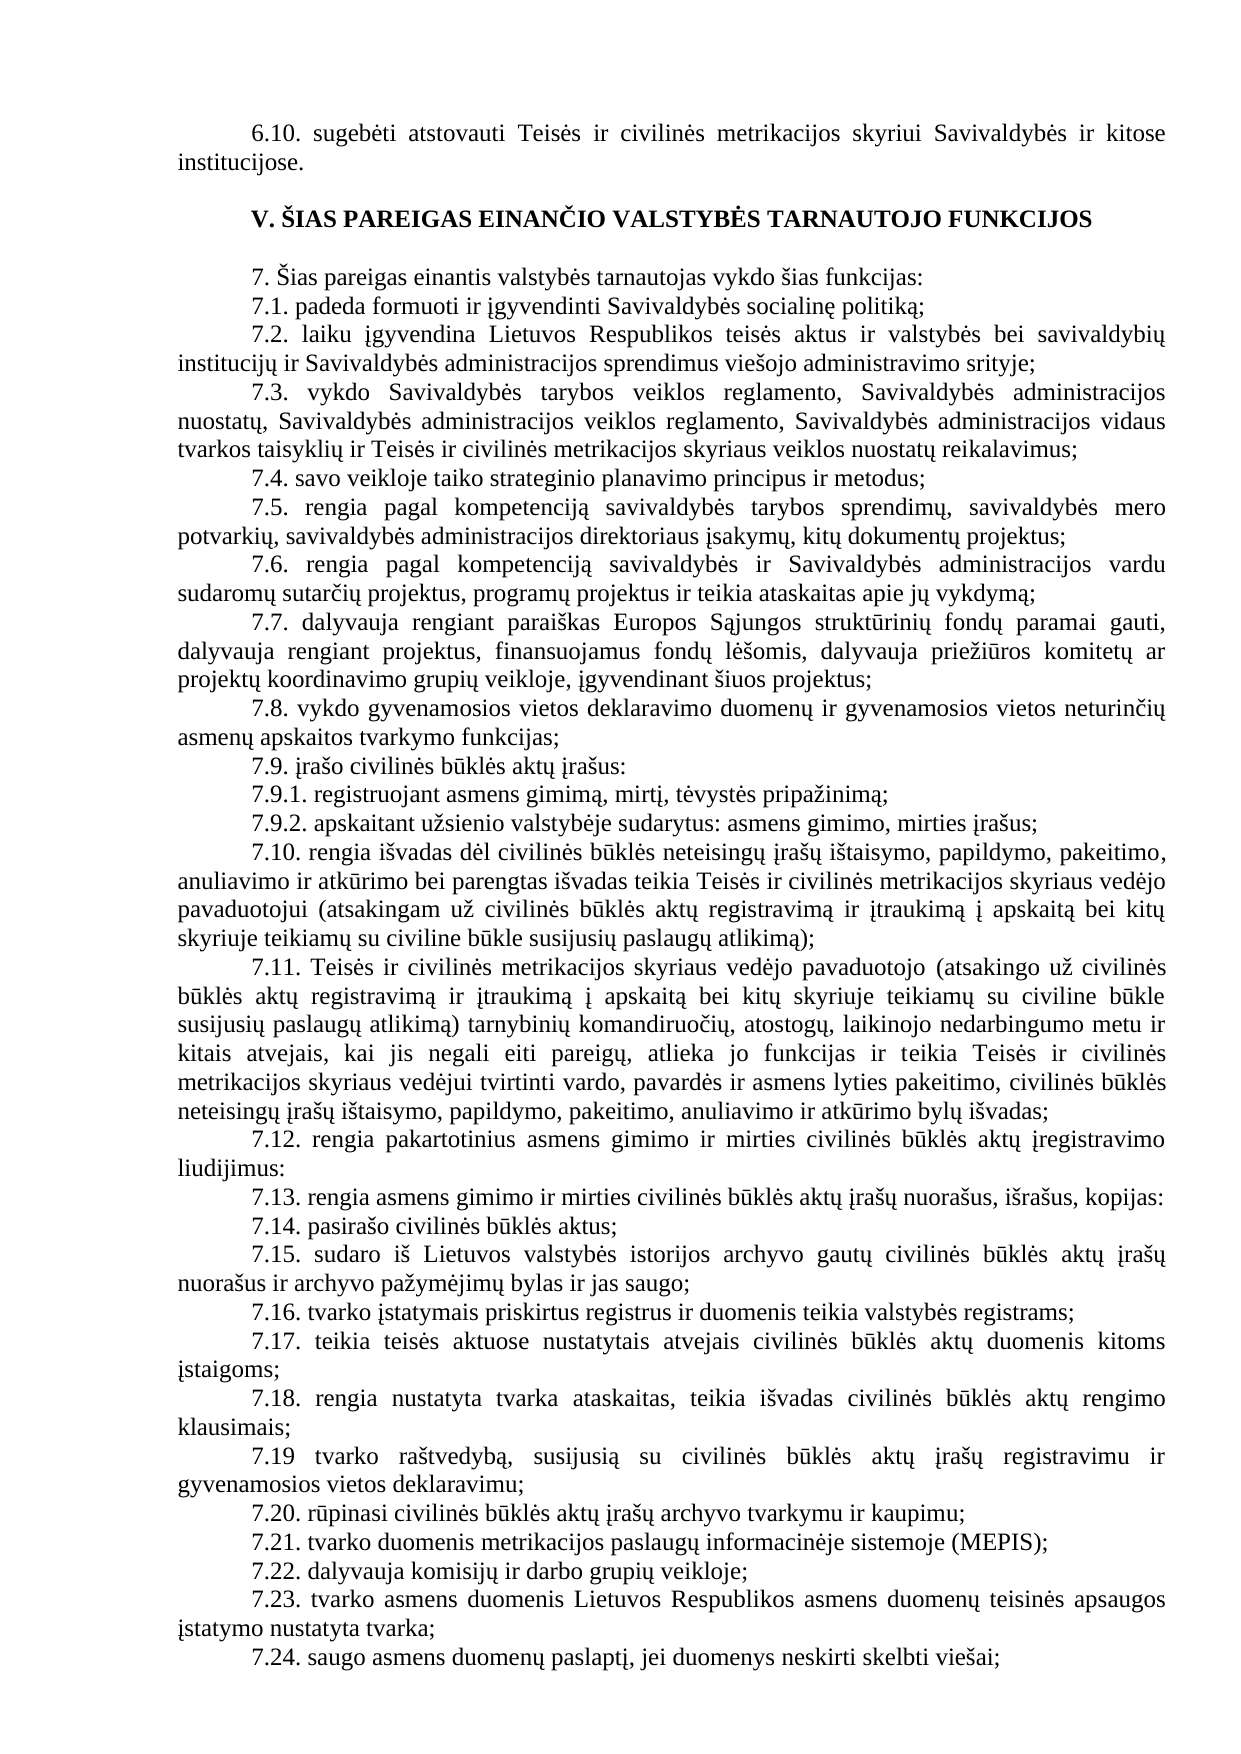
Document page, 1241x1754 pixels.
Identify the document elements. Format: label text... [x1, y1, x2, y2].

text 7.15. sudaro iš Lietuvos valstybės istorijos archyvo gautų civilinės būklės aktų įrašų nuorašus ir archyvo pažymėjimų bylas ir jas saugo; [177, 1239, 1167, 1297]
text 7.12. rengia pakartotinius asmens gimimo ir mirties civilinės būklės aktų įregistravimo liudijimus: [177, 1124, 1167, 1182]
text 7.24. saugo asmens duomenų paslaptį, jei duomenys neskirti skelbti viešai; [177, 1642, 1167, 1671]
text 7.13. rengia asmens gimimo ir mirties civilinės būklės aktų įrašų nuorašus, išrašus, kopijas: [177, 1182, 1167, 1211]
text 7.8. vykdo gyvenamosios vietos deklaravimo duomenų ir gyvenamosios vietos neturinčių asmenų apskaitos tvarkymo funkcijas; [177, 693, 1167, 751]
text 7.19 tvarko raštvedybą, susijusią su civilinės būklės aktų įrašų registravimu ir gyvenamosios vietos deklaravimu; [177, 1441, 1167, 1498]
text 7.9.2. apskaitant užsienio valstybėje sudarytus: asmens gimimo, mirties įrašus; [177, 808, 1167, 837]
text 7.5. rengia pagal kompetenciją savivaldybės tarybos sprendimų, savivaldybės mero potvarkių, savivaldybės administracijos direktoriaus įsakymų, kitų dokumentų projektus; [177, 492, 1167, 549]
text 7.23. tvarko asmens duomenis Lietuvos Respublikos asmens duomenų teisinės apsaugos įstatymo nustatyta tvarka; [177, 1584, 1167, 1642]
text 7.7. dalyvauja rengiant paraiškas Europos Sąjungos struktūrinių fondų paramai gauti, dalyvauja rengiant projektus, finansuojamus fondų lėšomis, dalyvauja priežiūros komitetų ar projektų koordinavimo grupių veikloje, įgyvendinant šiuos projektus; [177, 607, 1167, 693]
text 7.9.1. registruojant asmens gimimą, mirtį, tėvystės pripažinimą; [177, 779, 1167, 808]
text 7.9. įrašo civilinės būklės aktų įrašus: [177, 751, 1167, 779]
text V. ŠIAS PAREIGAS EINANČIO VALSTYBĖS TARNAUTOJO FUNKCIJOS [177, 204, 1167, 233]
text 7.14. pasirašo civilinės būklės aktus; [177, 1211, 1167, 1239]
text 7.6. rengia pagal kompetenciją savivaldybės ir Savivaldybės administracijos vardu sudaromų sutarčių projektus, programų projektus ir teikia ataskaitas apie jų vykdymą; [177, 549, 1167, 607]
text 7.18. rengia nustatyta tvarka ataskaitas, teikia išvadas civilinės būklės aktų rengimo klausimais; [177, 1383, 1167, 1441]
text 6.10. sugebėti atstovauti Teisės ir civilinės metrikacijos skyriui Savivaldybės ir kitose institucijose. [177, 118, 1167, 176]
text 7.1. padeda formuoti ir įgyvendinti Savivaldybės socialinę politiką; [177, 291, 1167, 319]
text 7.10. rengia išvadas dėl civilinės būklės neteisingų įrašų ištaisymo, papildymo, pakeitimo, anuliavimo ir atkūrimo bei parengtas išvadas teikia Teisės ir civilinės metrikacijos skyriaus vedėjo pavaduotojui (atsakingam už civilinės būklės aktų registravimą ir įtraukimą į apskaitą bei kitų skyriuje teikiamų su civiline būkle susijusių paslaugų atlikimą); [177, 837, 1167, 952]
text 7.11. Teisės ir civilinės metrikacijos skyriaus vedėjo pavaduotojo (atsakingo už civilinės būklės aktų registravimą ir įtraukimą į apskaitą bei kitų skyriuje teikiamų su civiline būkle susijusių paslaugų atlikimą) tarnybinių komandiruočių, atostogų, laikinojo nedarbingumo metu ir kitais atvejais, kai jis negali eiti pareigų, atlieka jo funkcijas ir teikia Teisės ir civilinės metrikacijos skyriaus vedėjui tvirtinti vardo, pavardės ir asmens lyties pakeitimo, civilinės būklės neteisingų įrašų ištaisymo, papildymo, pakeitimo, anuliavimo ir atkūrimo bylų išvadas; [177, 952, 1167, 1124]
text 7.22. dalyvauja komisijų ir darbo grupių veikloje; [177, 1556, 1167, 1584]
text 7.4. savo veikloje taiko strateginio planavimo principus ir metodus; [177, 463, 1167, 492]
text 7.16. tvarko įstatymais priskirtus registrus ir duomenis teikia valstybės registrams; [177, 1297, 1167, 1326]
text 7.2. laiku įgyvendina Lietuvos Respublikos teisės aktus ir valstybės bei savivaldybių institucijų ir Savivaldybės administracijos sprendimus viešojo administravimo srityje; [177, 319, 1167, 377]
text 7.3. vykdo Savivaldybės tarybos veiklos reglamento, Savivaldybės administracijos nuostatų, Savivaldybės administracijos veiklos reglamento, Savivaldybės administracijos vidaus tvarkos taisyklių ir Teisės ir civilinės metrikacijos skyriaus veiklos nuostatų reikalavimus; [177, 377, 1167, 463]
text 7.21. tvarko duomenis metrikacijos paslaugų informacinėje sistemoje (MEPIS); [177, 1527, 1167, 1556]
text 7.17. teikia teisės aktuose nustatytais atvejais civilinės būklės aktų duomenis kitoms įstaigoms; [177, 1326, 1167, 1383]
text 7. Šias pareigas einantis valstybės tarnautojas vykdo šias funkcijas: [177, 262, 1167, 291]
text 7.20. rūpinasi civilinės būklės aktų įrašų archyvo tvarkymu ir kaupimu; [177, 1498, 1167, 1527]
